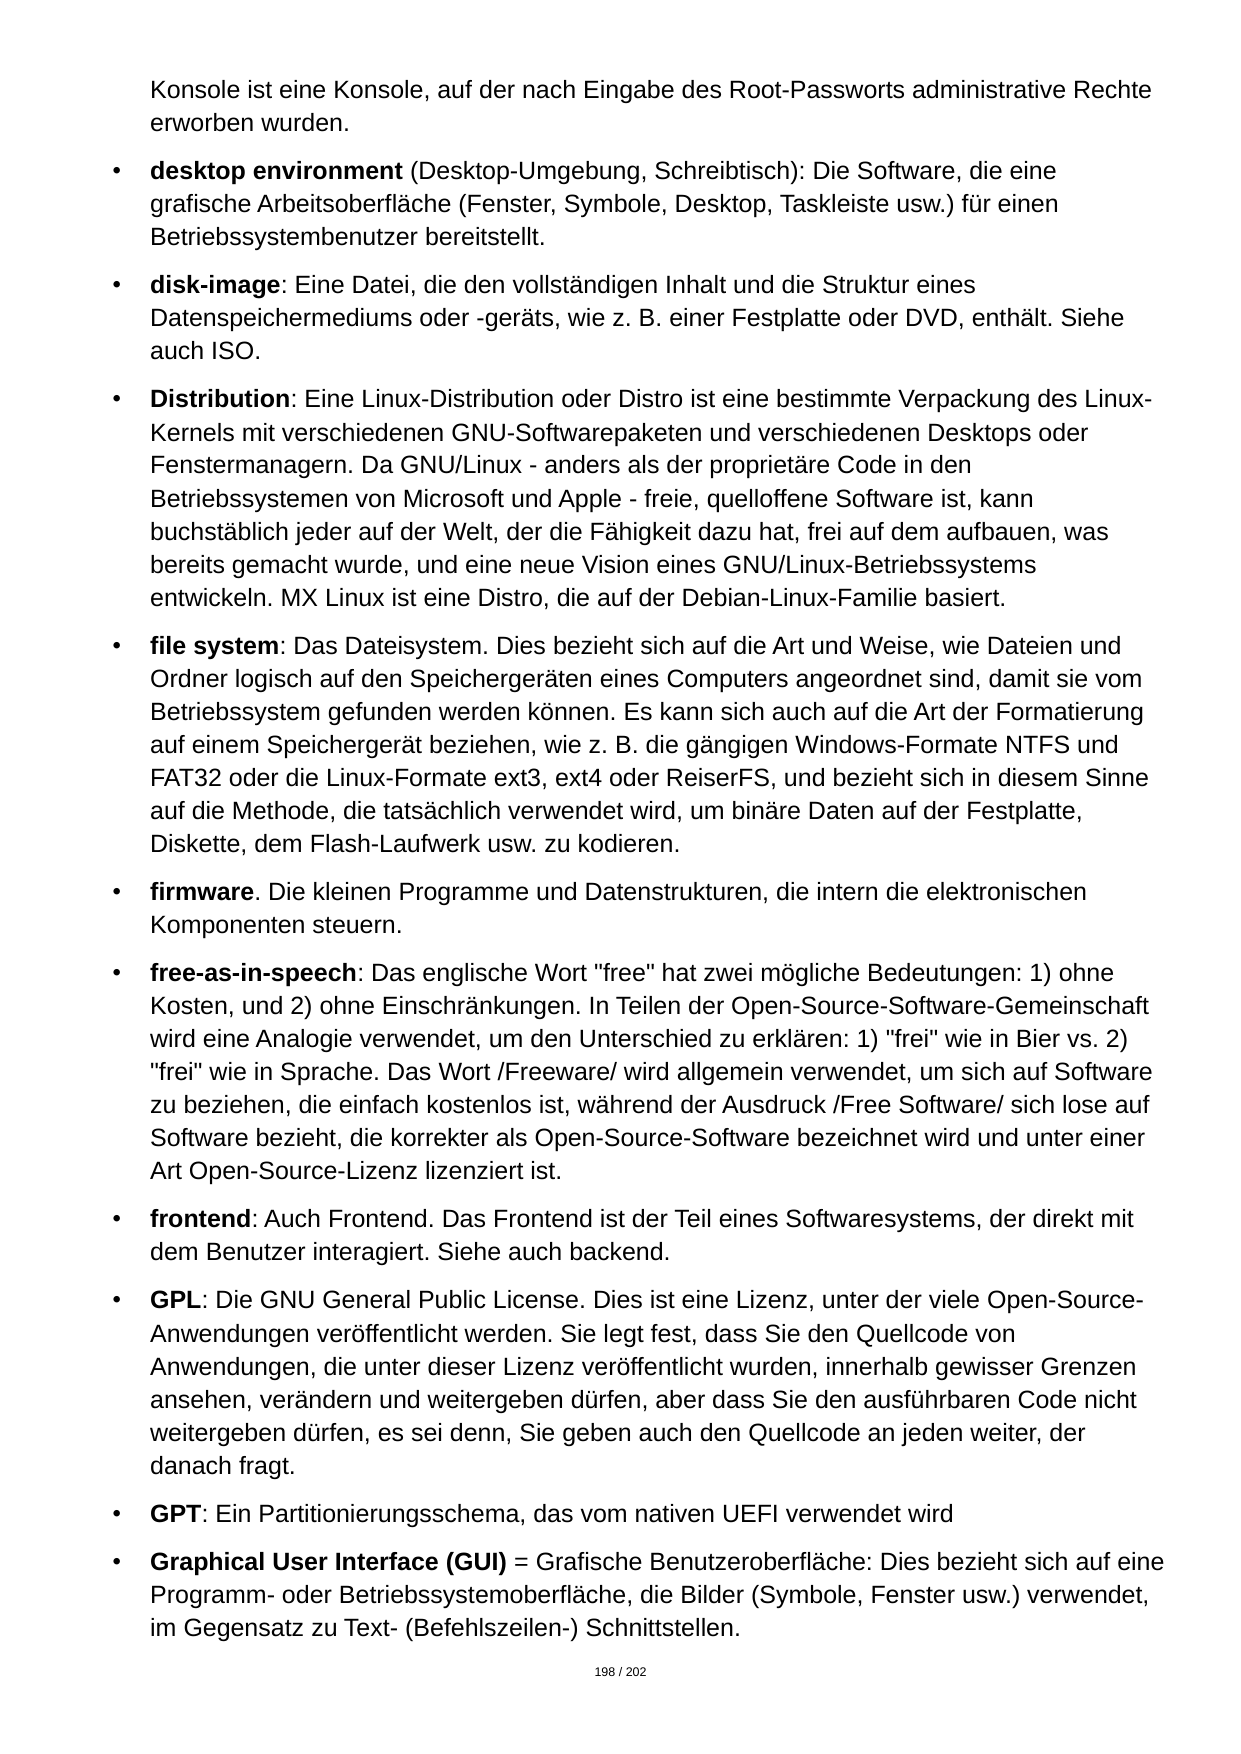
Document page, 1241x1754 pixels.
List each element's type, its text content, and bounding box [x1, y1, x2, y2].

list file system: Das Dateisystem. Dies bezieht sich auf die Art und Weise, wie Dateien und Ordner logisch auf den Speichergeräten eines Computers angeordnet sind, damit sie vom Betriebssystem gefunden werden können. Es kann sich auch auf die Art der Formatierung auf einem Speichergerät beziehen, wie z. B. die gängigen Windows-Formate NTFS und FAT32 oder die Linux-Formate ext3, ext4 oder ReiserFS, und bezieht sich in diesem Sinne auf die Methode, die tatsächlich verwendet wird, um binäre Daten auf der Festplatte, Diskette, dem Flash-Laufwerk usw. zu kodieren. [112, 631, 1166, 858]
list Distribution: Eine Linux-Distribution oder Distro ist eine bestimmte Verpackung des Linux-Kernels mit verschiedenen GNU-Softwarepaketen und verschiedenen Desktops oder Fenstermanagern. Da GNU/Linux - anders als der proprietäre Code in den Betriebssystemen von Microsoft und Apple - freie, quelloffene Software ist, kann buchstäblich jeder auf der Welt, der die Fähigkeit dazu hat, frei auf dem aufbauen, was bereits gemacht wurde, und eine neue Vision eines GNU/Linux-Betriebssystems entwickeln. MX Linux ist eine Distro, die auf der Debian-Linux-Familie basiert. [112, 384, 1166, 611]
list firmware. Die kleinen Programme und Datenstrukturen, die intern die elektronischen Komponenten steuern. [112, 877, 1166, 939]
list Graphical User Interface (GUI) = Grafische Benutzeroberfläche: Dies bezieht sich auf eine Programm- oder Betriebssystemoberfläche, die Bilder (Symbole, Fenster usw.) verwendet, im Gegensatz zu Text- (Befehlszeilen-) Schnittstellen. [112, 1547, 1166, 1642]
list disk-image: Eine Datei, die den vollständigen Inhalt und die Struktur eines Datenspeichermediums oder -geräts, wie z. B. einer Festplatte oder DVD, enthält. Siehe auch ISO. [112, 270, 1166, 365]
list desktop environment (Desktop-Umgebung, Schreibtisch): Die Software, die eine grafische Arbeitsoberfläche (Fenster, Symbole, Desktop, Taskleiste usw.) für einen Betriebssystembenutzer bereitstellt. [112, 156, 1166, 251]
list GPT: Ein Partitionierungsschema, das vom nativen UEFI verwendet wird [112, 1499, 1166, 1527]
list frontend: Auch Frontend. Das Frontend ist der Teil eines Softwaresystems, der direkt mit dem Benutzer interagiert. Siehe auch backend. [112, 1204, 1166, 1266]
list free-as-in-speech: Das englische Wort "free" hat zwei mögliche Bedeutungen: 1) ohne Kosten, und 2) ohne Einschränkungen. In Teilen der Open-Source-Software-Gemeinschaft wird eine Analogie verwendet, um den Unterschied zu erklären: 1) "frei" wie in Bier vs. 2) "frei" wie in Sprache. Das Wort /Freeware/ wird allgemein verwendet, um sich auf Software zu beziehen, die einfach kostenlos ist, während der Ausdruck /Free Software/ sich lose auf Software bezieht, die korrekter als Open-Source-Software bezeichnet wird und unter einer Art Open-Source-Lizenz lizenziert ist. [112, 958, 1166, 1185]
list Konsole ist eine Konsole, auf der nach Eingabe des Root-Passworts administrative Rechte erworben wurden. [112, 75, 1166, 137]
list GPL: Die GNU General Public License. Dies ist eine Lizenz, unter der viele Open-Source-Anwendungen veröffentlicht werden. Sie legt fest, dass Sie den Quellcode von Anwendungen, die unter dieser Lizenz veröffentlicht wurden, innerhalb gewisser Grenzen ansehen, verändern und weitergeben dürfen, aber dass Sie den ausführbaren Code nicht weitergeben dürfen, es sei denn, Sie geben auch den Quellcode an jeden weiter, der danach fragt. [112, 1285, 1166, 1479]
